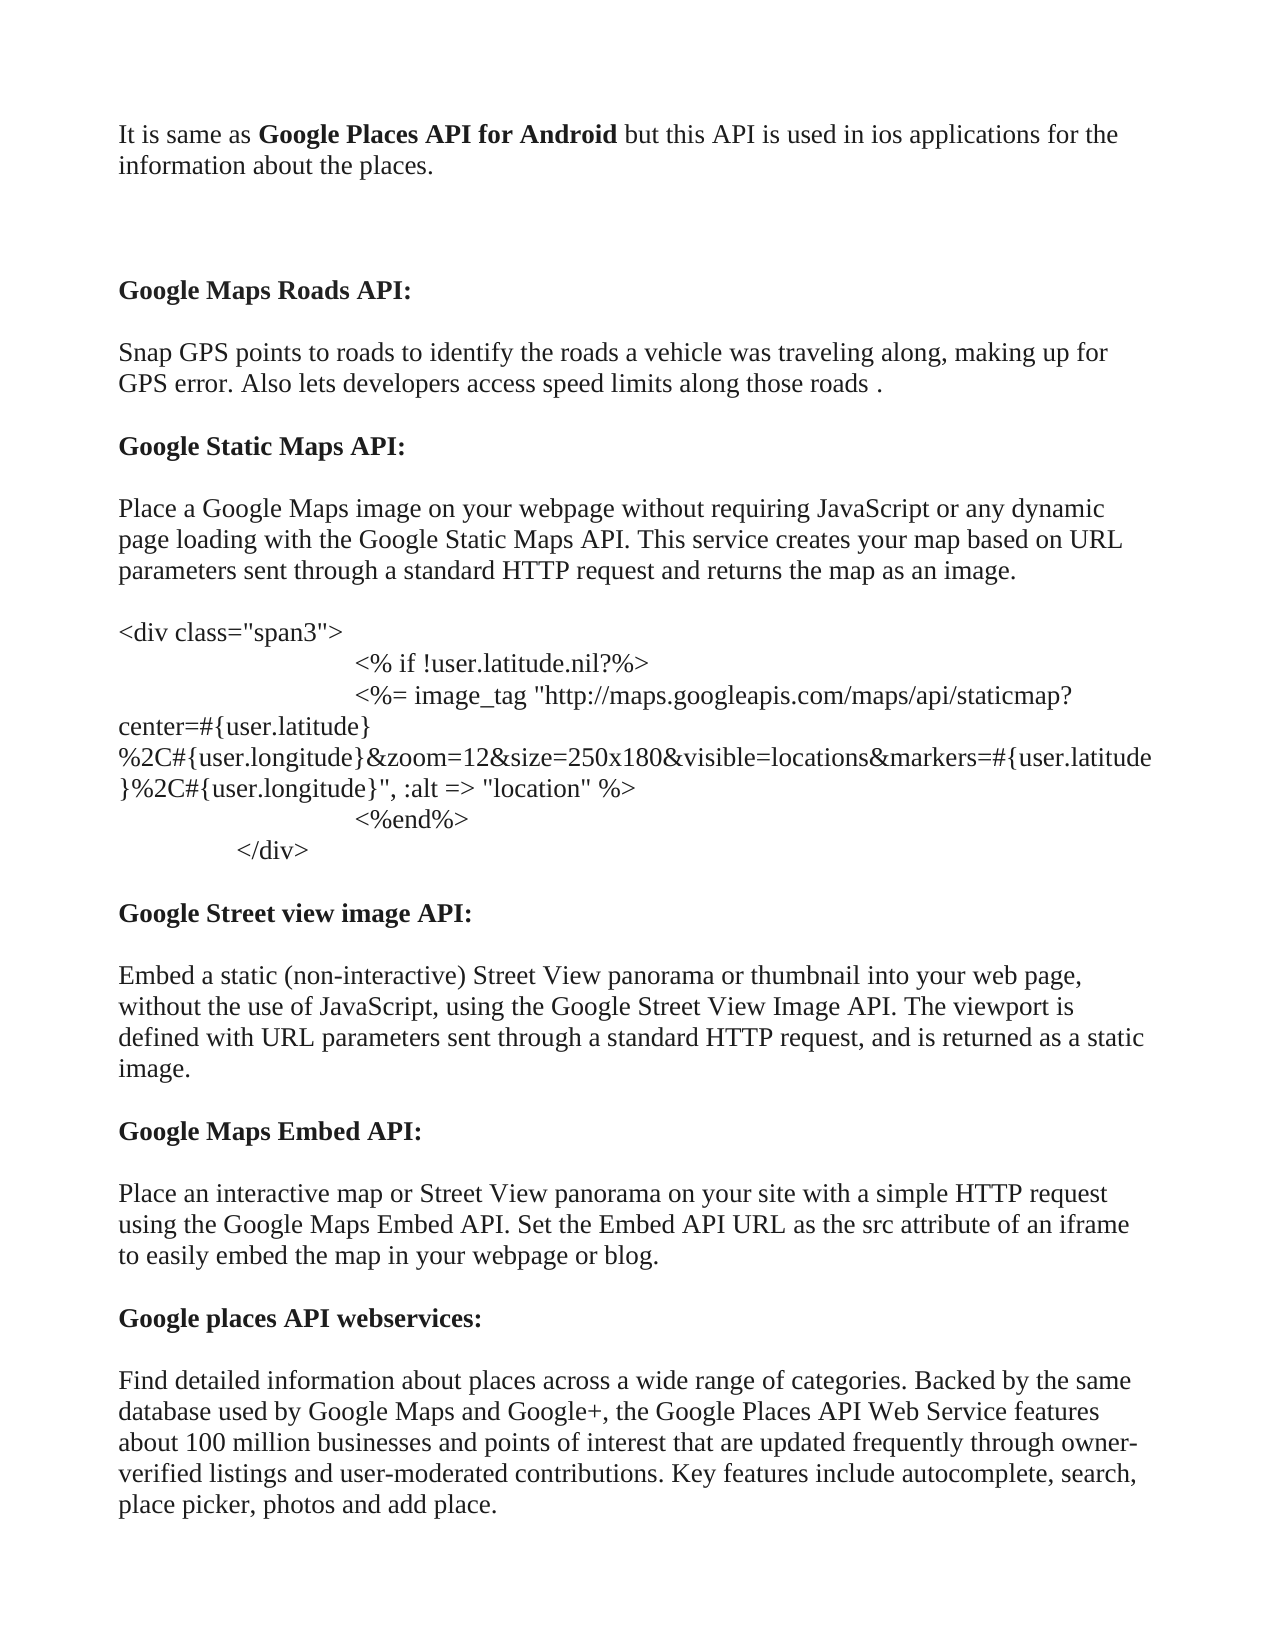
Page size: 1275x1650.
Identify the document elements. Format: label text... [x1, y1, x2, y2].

text It is same as Google Places API for Android but this API is used in ios applications for the information about the places. [118, 118, 1157, 180]
text Embed a static (non-interactive) Street View panorama or thumbnail into your web page, without the use of JavaScript, using the Google Street View Image API. The viewport is defined with URL parameters sent through a standard HTTP request, and is returned as a static image. [118, 959, 1157, 1084]
text Google Maps Embed API: [118, 1115, 1157, 1146]
text Google Street view image API: [118, 897, 1157, 928]
text </div> [118, 834, 1157, 866]
text <%= image_tag "http://maps.googleapis.com/maps/api/staticmap?center=#{user.latitude}%2C#{user.longitude}&zoom=12&size=250x180&visible=locations&markers=#{user.latitude}%2C#{user.longitude}", :alt => "location" %> [118, 679, 1157, 803]
text <% if !user.latitude.nil?%> [118, 648, 1157, 679]
text Google places API webservices: [118, 1302, 1157, 1333]
text Place a Google Maps image on your webpage without requiring JavaScript or any dynamic page loading with the Google Static Maps API. This service creates your map based on URL parameters sent through a standard HTTP request and returns the map as an image. [118, 492, 1157, 585]
text <%end%> [118, 803, 1157, 834]
text Snap GPS points to roads to identify the roads a vehicle was traveling along, making up for GPS error. Also lets developers access speed limits along those roads . [118, 336, 1157, 398]
text Find detailed information about places across a wide range of categories. Backed by the same database used by Google Maps and Google+, the Google Places API Web Service features about 100 million businesses and points of interest that are updated frequently through owner-verified listings and user-moderated contributions. Key features include autocomplete, search, place picker, photos and add place. [118, 1364, 1157, 1520]
text Google Static Maps API: [118, 429, 1157, 461]
text Google Maps Roads API: [118, 274, 1157, 305]
text Place an interactive map or Street View panorama on your site with a simple HTTP request using the Google Maps Embed API. Set the Embed API URL as the src attribute of an iframe to easily embed the map in your webpage or blog. [118, 1177, 1157, 1271]
text <div class="span3"> [118, 616, 1157, 648]
